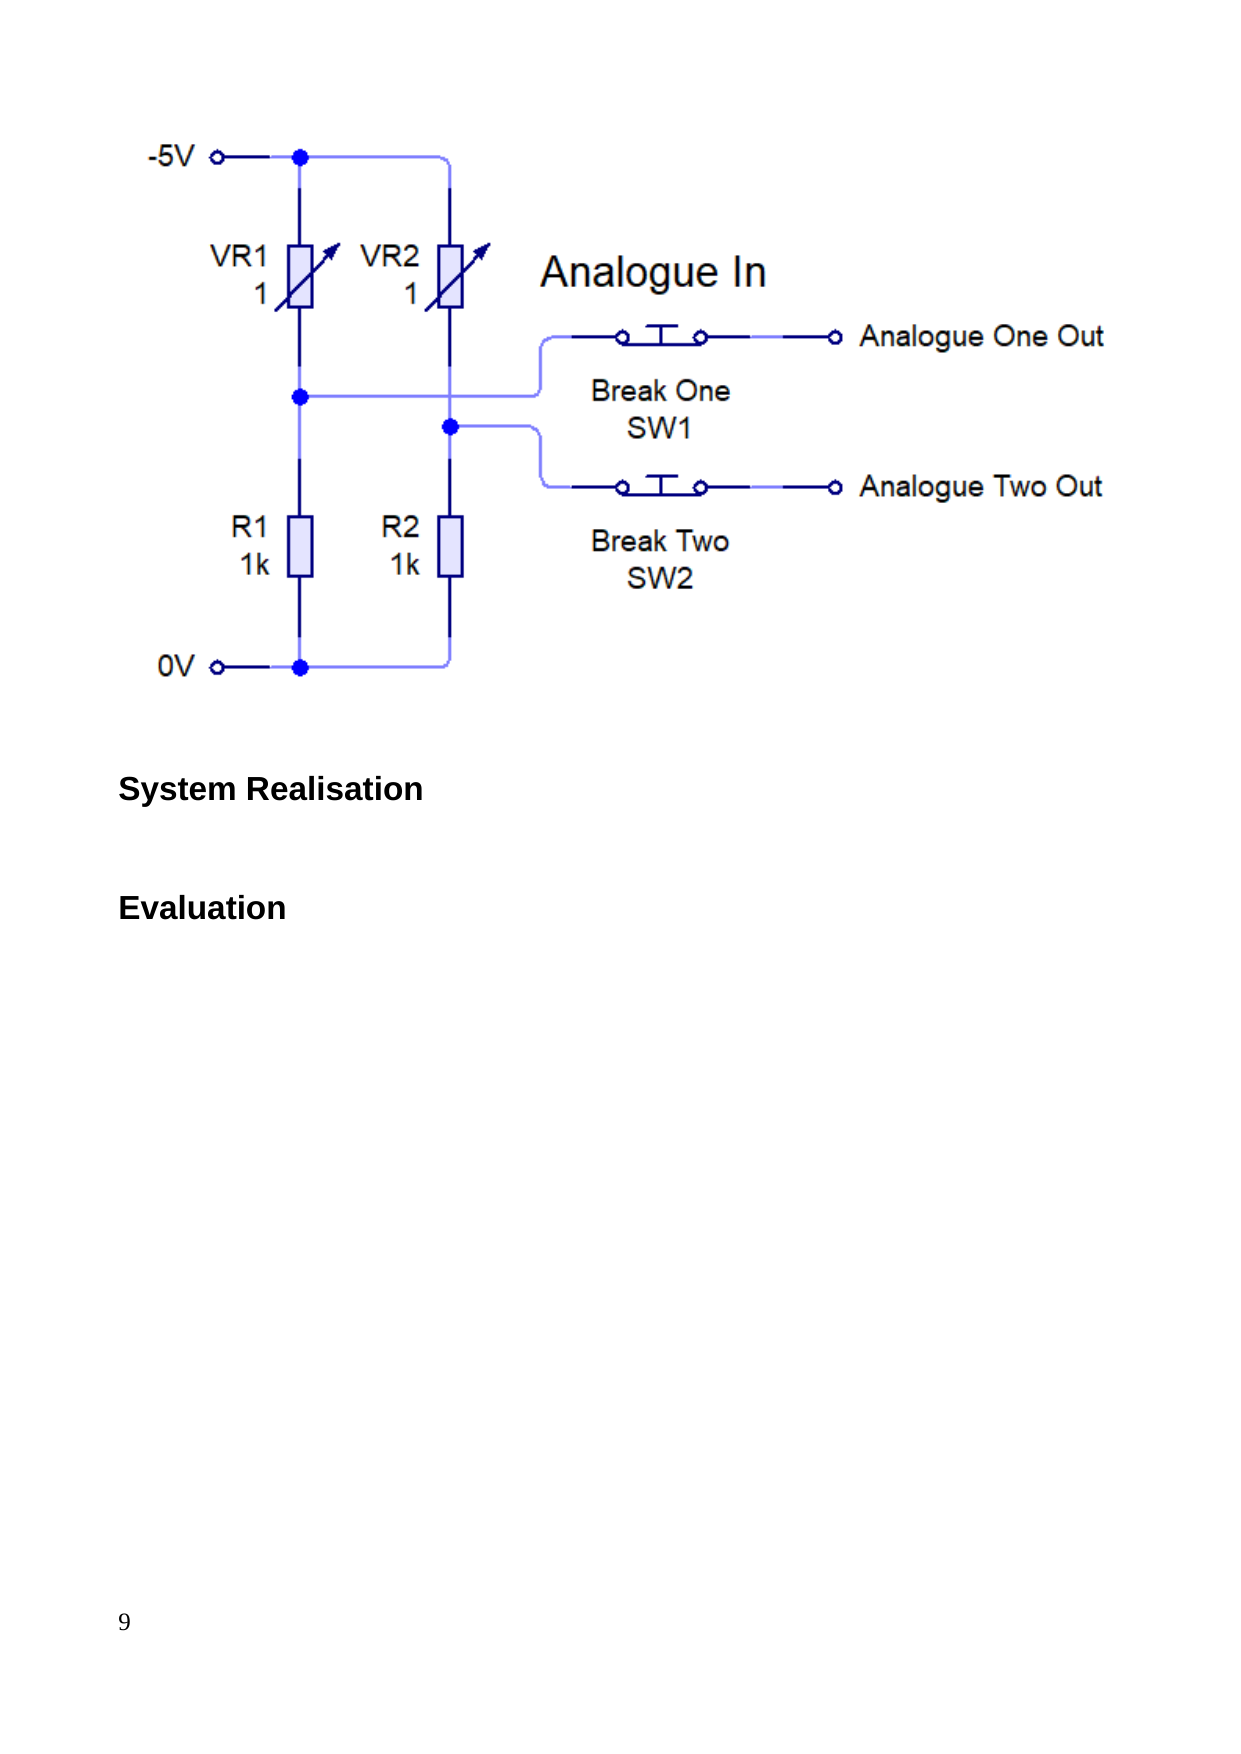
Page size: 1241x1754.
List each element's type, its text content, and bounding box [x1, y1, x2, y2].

subtitle Evaluation [118, 888, 1122, 927]
subtitle System Realisation [118, 769, 1122, 807]
picture [123, 118, 1118, 697]
